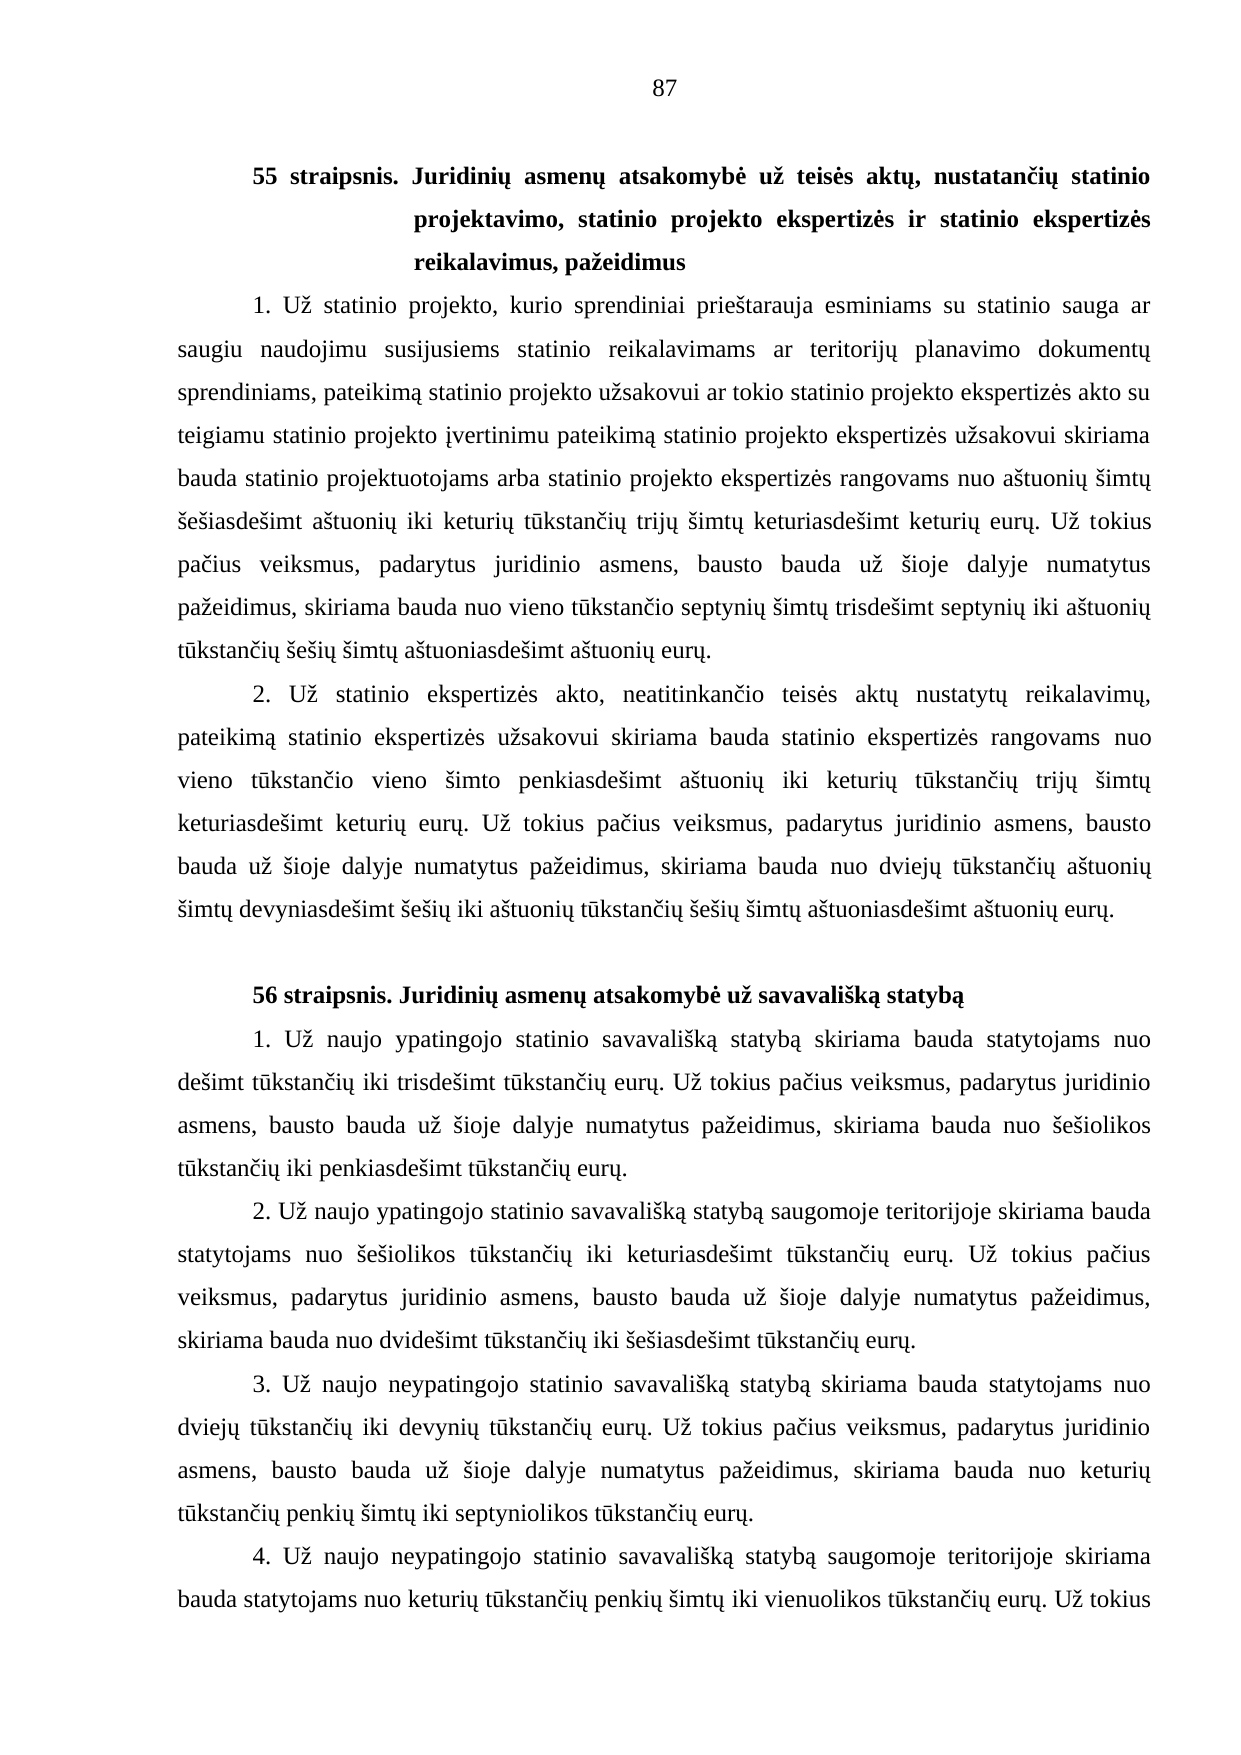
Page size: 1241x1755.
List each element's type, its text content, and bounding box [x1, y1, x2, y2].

text 56 straipsnis. Juridinių asmenų atsakomybė už savavališką statybą [177, 981, 1152, 1009]
text 2. Už statinio ekspertizės akto, neatitinkančio teisės aktų nustatytų reikalavimų, pateikimą statinio ekspertizės užsakovui skiriama bauda statinio ekspertizės rangovams nuo vieno tūkstančio vieno šimto penkiasdešimt aštuonių iki keturių tūkstančių trijų šimtų keturiasdešimt keturių eurų. Už tokius pačius veiksmus, padarytus juridinio asmens, bausto bauda už šioje dalyje numatytus pažeidimus, skiriama bauda nuo dviejų tūkstančių aštuonių šimtų devyniasdešimt šešių iki aštuonių tūkstančių šešių šimtų aštuoniasdešimt aštuonių eurų. [177, 679, 1152, 923]
text 55 straipsnis. Juridinių asmenų atsakomybė už teisės aktų, nustatančių statinio projektavimo, statinio projekto ekspertizės ir statinio ekspertizės reikalavimus, pažeidimus [252, 161, 1152, 276]
text 1. Už naujo ypatingojo statinio savavališką statybą skiriama bauda statytojams nuo dešimt tūkstančių iki trisdešimt tūkstančių eurų. Už tokius pačius veiksmus, padarytus juridinio asmens, bausto bauda už šioje dalyje numatytus pažeidimus, skiriama bauda nuo šešiolikos tūkstančių iki penkiasdešimt tūkstančių eurų. [177, 1024, 1152, 1182]
text 2. Už naujo ypatingojo statinio savavališką statybą saugomoje teritorijoje skiriama bauda statytojams nuo šešiolikos tūkstančių iki keturiasdešimt tūkstančių eurų. Už tokius pačius veiksmus, padarytus juridinio asmens, bausto bauda už šioje dalyje numatytus pažeidimus, skiriama bauda nuo dvidešimt tūkstančių iki šešiasdešimt tūkstančių eurų. [177, 1196, 1152, 1354]
text 1. Už statinio projekto, kurio sprendiniai prieštarauja esminiams su statinio sauga ar saugiu naudojimu susijusiems statinio reikalavimams ar teritorijų planavimo dokumentų sprendiniams, pateikimą statinio projekto užsakovui ar tokio statinio projekto ekspertizės akto su teigiamu statinio projekto įvertinimu pateikimą statinio projekto ekspertizės užsakovui skiriama bauda statinio projektuotojams arba statinio projekto ekspertizės rangovams nuo aštuonių šimtų šešiasdešimt aštuonių iki keturių tūkstančių trijų šimtų keturiasdešimt keturių eurų. Už tokius pačius veiksmus, padarytus juridinio asmens, bausto bauda už šioje dalyje numatytus pažeidimus, skiriama bauda nuo vieno tūkstančio septynių šimtų trisdešimt septynių iki aštuonių tūkstančių šešių šimtų aštuoniasdešimt aštuonių eurų. [177, 291, 1152, 664]
text 3. Už naujo neypatingojo statinio savavališką statybą skiriama bauda statytojams nuo dviejų tūkstančių iki devynių tūkstančių eurų. Už tokius pačius veiksmus, padarytus juridinio asmens, bausto bauda už šioje dalyje numatytus pažeidimus, skiriama bauda nuo keturių tūkstančių penkių šimtų iki septyniolikos tūkstančių eurų. [177, 1369, 1152, 1527]
text 4. Už naujo neypatingojo statinio savavališką statybą saugomoje teritorijoje skiriama bauda statytojams nuo keturių tūkstančių penkių šimtų iki vienuolikos tūkstančių eurų. Už tokius [177, 1541, 1152, 1613]
